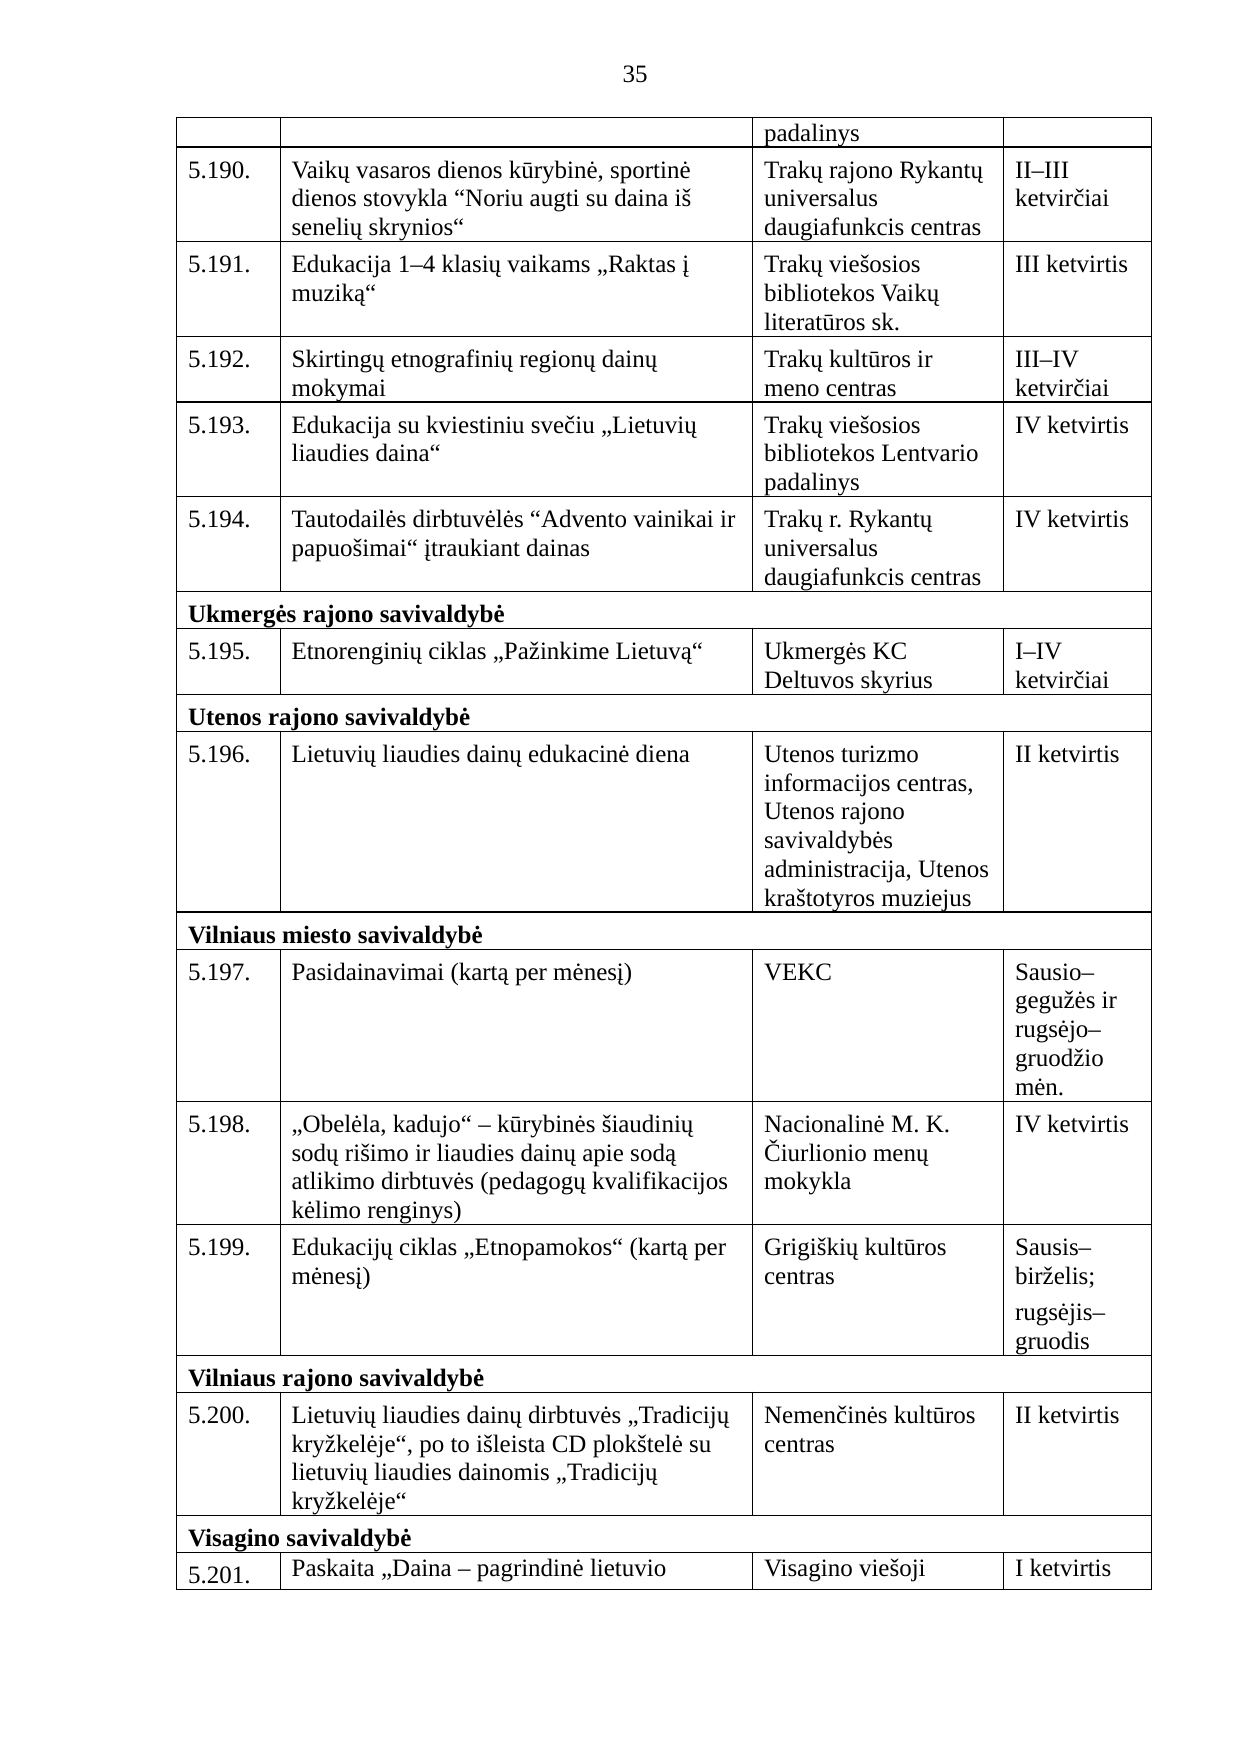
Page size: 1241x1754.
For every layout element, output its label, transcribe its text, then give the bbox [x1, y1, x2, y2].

table_cell Visagino viešoji [753, 1553, 1003, 1589]
table_cell padalinys [753, 118, 1003, 146]
table_cell Pasidainavimai (kartą per mėnesį) [281, 950, 752, 1101]
table_cell Vaikų vasaros dienos kūrybinė, sportinė dienos stovykla “Noriu augti su daina iš senelių skrynios“ [281, 148, 752, 241]
table_cell Trakų viešosios bibliotekos Vaikų literatūros sk. [753, 242, 1003, 336]
table_cell Trakų kultūros ir meno centras [753, 337, 1003, 401]
table_cell [1152, 241, 1240, 336]
table_cell Ukmergės KC Deltuvos skyrius [753, 629, 1003, 693]
table_cell Visagino savivaldybė [177, 1516, 1151, 1552]
table_cell 5.195. [177, 629, 280, 693]
table_cell Trakų viešosios bibliotekos Lentvario padalinys [753, 403, 1003, 496]
table_cell [281, 118, 752, 146]
table_cell 5.200. [177, 1393, 280, 1515]
table_cell [1152, 1101, 1240, 1224]
table_cell [1004, 118, 1151, 146]
table_cell [1152, 591, 1240, 628]
table_cell Skirtingų etnografinių regionų dainų mokymai [281, 337, 752, 401]
table_cell 5.201. [177, 1553, 280, 1589]
table_cell Utenos rajono savivaldybė [177, 695, 1151, 731]
table_cell Lietuvių liaudies dainų edukacinė diena [281, 732, 752, 911]
table_cell Vilniaus miesto savivaldybė [177, 913, 1151, 948]
table_cell Grigiškių kultūros centras [753, 1225, 1003, 1354]
table_cell II–III ketvirčiai [1004, 148, 1151, 241]
table_cell 5.197. [177, 950, 280, 1101]
table_cell IV ketvirtis [1004, 1102, 1151, 1224]
table_cell Nacionalinė M. K. Čiurlionio menų mokykla [753, 1102, 1003, 1224]
table_cell Nemenčinės kultūros centras [753, 1393, 1003, 1515]
table_cell [1152, 496, 1240, 591]
table_cell Trakų r. Rykantų universalus daugiafunkcis centras [753, 497, 1003, 591]
table_cell II ketvirtis [1004, 732, 1151, 911]
table_cell IV ketvirtis [1004, 403, 1151, 496]
table_cell Sausis–birželis; rugsėjis–gruodis [1004, 1225, 1151, 1354]
table_cell II ketvirtis [1004, 1393, 1151, 1515]
table_cell IV ketvirtis [1004, 497, 1151, 591]
table_cell 5.190. [177, 148, 280, 241]
table_cell [1152, 911, 1240, 948]
table_cell I–IV ketvirčiai [1004, 629, 1151, 693]
table_cell [1152, 401, 1240, 496]
table_cell Etnorenginių ciklas „Pažinkime Lietuvą“ [281, 629, 752, 693]
table_cell [1152, 1392, 1240, 1515]
table_cell Edukacija su kviestiniu svečiu „Lietuvių liaudies daina“ [281, 403, 752, 496]
table_cell III ketvirtis [1004, 242, 1151, 336]
table_cell [1152, 1552, 1240, 1589]
table_cell Edukacijų ciklas „Etnopamokos“ (kartą per mėnesį) [281, 1225, 752, 1354]
table_cell Trakų rajono Rykantų universalus daugiafunkcis centras [753, 148, 1003, 241]
table_cell 5.192. [177, 337, 280, 401]
table_cell Utenos turizmo informacijos centras, Utenos rajono savivaldybės administracija, Utenos kraštotyros muziejus [753, 732, 1003, 911]
table_cell Sausio–gegužės ir rugsėjo–gruodžio mėn. [1004, 950, 1151, 1101]
table_cell 5.191. [177, 242, 280, 336]
table_cell 5.194. [177, 497, 280, 591]
table_cell Paskaita „Daina – pagrindinė lietuvio [281, 1553, 752, 1589]
table_cell [1152, 694, 1240, 731]
table_cell 5.196. [177, 732, 280, 911]
table_cell 5.199. [177, 1225, 280, 1354]
table_cell [1152, 731, 1240, 911]
table_cell Tautodailės dirbtuvėlės “Advento vainikai ir papuošimai“ įtraukiant dainas [281, 497, 752, 591]
table_cell 5.198. [177, 1102, 280, 1224]
table_cell [177, 118, 280, 146]
table_cell Edukacija 1–4 klasių vaikams „Raktas į muziką“ [281, 242, 752, 336]
table_cell III–IV ketvirčiai [1004, 337, 1151, 401]
table_cell Lietuvių liaudies dainų dirbtuvės „Tradicijų kryžkelėje“, po to išleista CD plokštelė su lietuvių liaudies dainomis „Tradicijų kryžkelėje“ [281, 1393, 752, 1515]
table_cell [1152, 628, 1240, 693]
table_cell [1152, 1224, 1240, 1354]
table_cell Vilniaus rajono savivaldybė [177, 1356, 1151, 1392]
table_cell I ketvirtis [1004, 1553, 1151, 1589]
table_cell [1152, 336, 1240, 401]
table_cell [1152, 1355, 1240, 1392]
table_cell [1152, 949, 1240, 1101]
table_cell VEKC [753, 950, 1003, 1101]
table_cell [1152, 117, 1240, 146]
table_cell [1152, 146, 1240, 241]
table_cell Ukmergės rajono savivaldybė [177, 592, 1151, 628]
table_cell [1152, 1515, 1240, 1552]
table_cell „Obelėla, kadujo“ – kūrybinės šiaudinių sodų rišimo ir liaudies dainų apie sodą atlikimo dirbtuvės (pedagogų kvalifikacijos kėlimo renginys) [281, 1102, 752, 1224]
table_cell 5.193. [177, 403, 280, 496]
